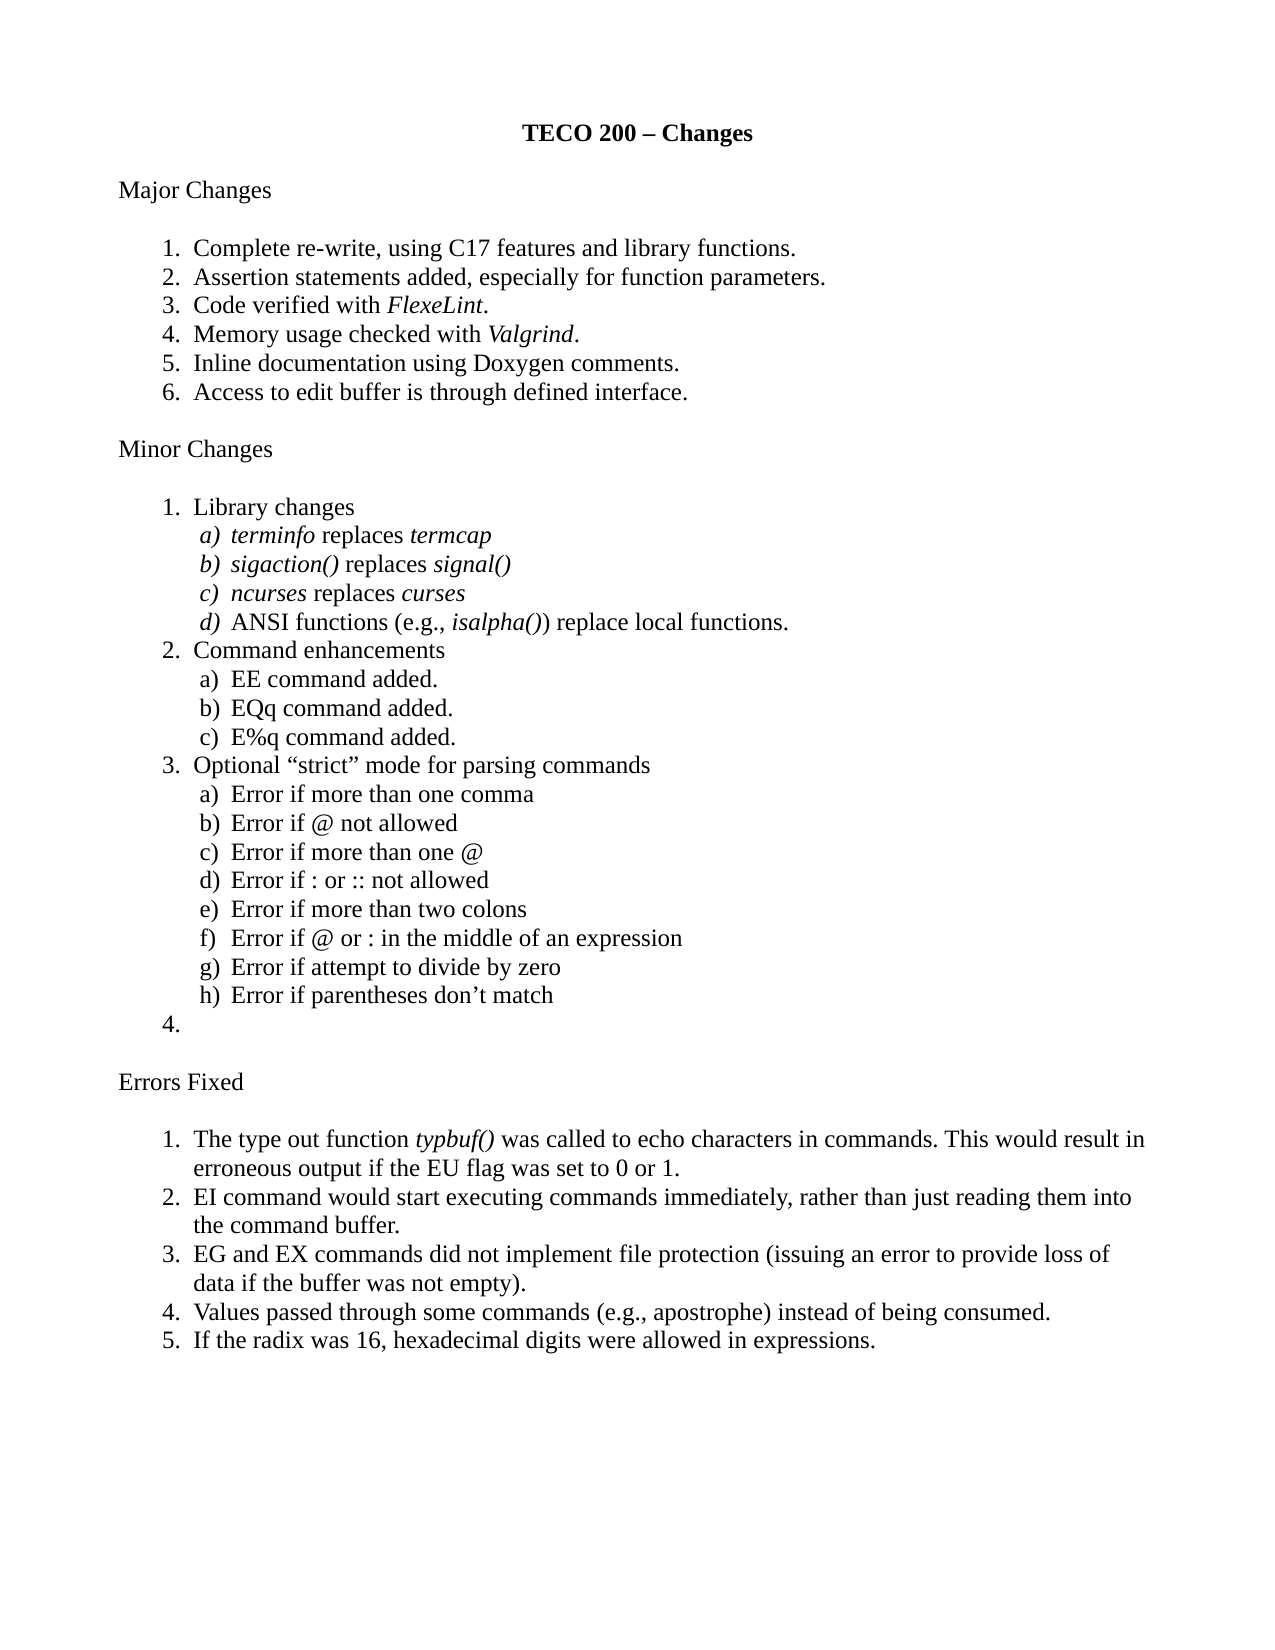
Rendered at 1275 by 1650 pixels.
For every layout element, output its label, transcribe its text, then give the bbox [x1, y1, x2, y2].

list Error if @ not allowed [193, 808, 1157, 837]
list terminfo replaces termcap [193, 521, 1157, 549]
text Major Changes [118, 176, 1157, 204]
list The type out function typbuf() was called to echo characters in commands. This would result in erroneous output if the EU flag was set to 0 or 1. [156, 1124, 1157, 1182]
list Error if parentheses don’t match [193, 981, 1157, 1009]
list Assertion statements added, especially for function parameters. [156, 262, 1157, 291]
list Inline documentation using Doxygen comments. [156, 348, 1157, 377]
list E%q command added. [193, 722, 1157, 751]
list Access to edit buffer is through defined interface. [156, 377, 1157, 406]
list Values passed through some commands (e.g., apostrophe) instead of being consumed. [156, 1297, 1157, 1326]
list Memory usage checked with Valgrind. [156, 319, 1157, 348]
list Error if @ or : in the middle of an expression [193, 923, 1157, 952]
list Complete re-write, using C17 features and library functions. [156, 233, 1157, 262]
list If the radix was 16, hexadecimal digits were allowed in expressions. [156, 1326, 1157, 1354]
list Error if more than two colons [193, 894, 1157, 923]
list Error if more than one comma [193, 779, 1157, 808]
list Code verified with FlexeLint. [156, 291, 1157, 319]
list Error if more than one @ [193, 837, 1157, 866]
list EI command would start executing commands immediately, rather than just reading them into the command buffer. [156, 1182, 1157, 1239]
text TECO 200 – Changes [118, 118, 1157, 147]
list EG and EX commands did not implement file protection (issuing an error to provide loss of data if the buffer was not empty). [156, 1239, 1157, 1297]
list Error if : or :: not allowed [193, 866, 1157, 894]
list ANSI functions (e.g., isalpha()) replace local functions. [193, 607, 1157, 636]
text Minor Changes [118, 434, 1157, 463]
list EE command added. [193, 664, 1157, 693]
list Command enhancements [156, 636, 1157, 664]
list Library changes [156, 492, 1157, 521]
text Errors Fixed [118, 1067, 1157, 1096]
list sigaction() replaces signal() [193, 549, 1157, 578]
list Error if attempt to divide by zero [193, 952, 1157, 981]
list EQq command added. [193, 693, 1157, 722]
list ncurses replaces curses [193, 578, 1157, 607]
list Optional “strict” mode for parsing commands [156, 751, 1157, 779]
